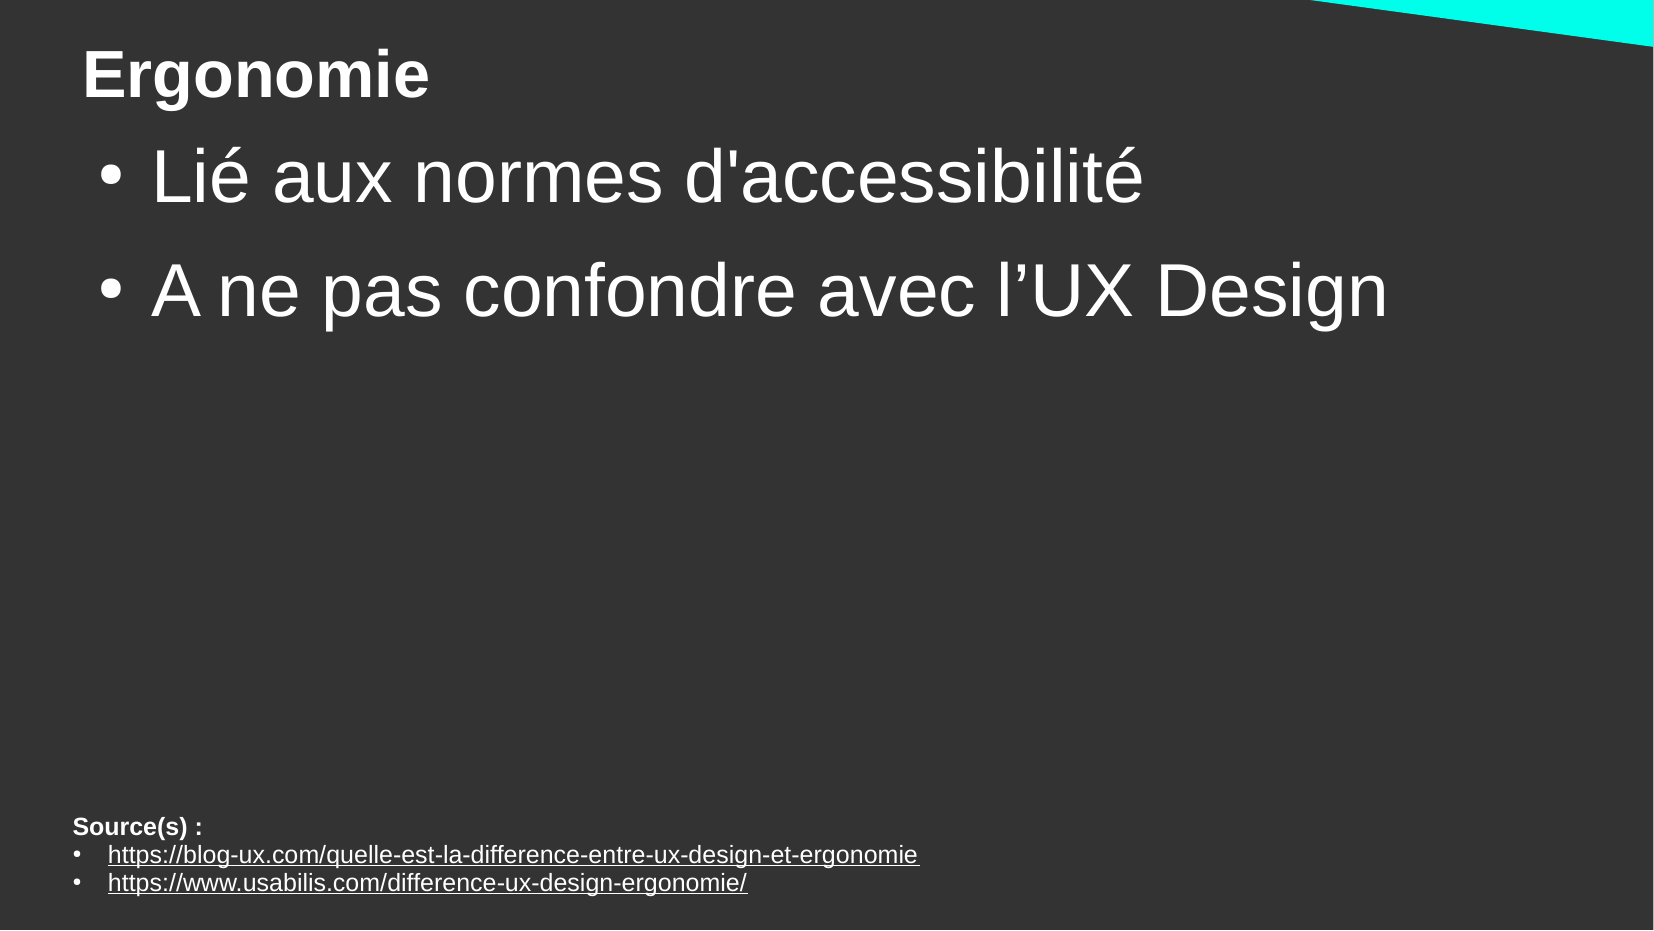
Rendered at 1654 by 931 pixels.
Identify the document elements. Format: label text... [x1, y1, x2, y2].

text_box Source(s) : https://blog-ux.com/quelle-est-la-difference-entre-ux-design-et-ergonomie https://www.usabilis.com/difference-ux-design-ergonomie/ [57, 805, 1543, 905]
list Lié aux normes d'accessibilité A ne pas confondre avec l’UX Design [80, 134, 1620, 803]
title Ergonomie [82, 37, 1571, 114]
text_box [1310, 0, 1654, 47]
